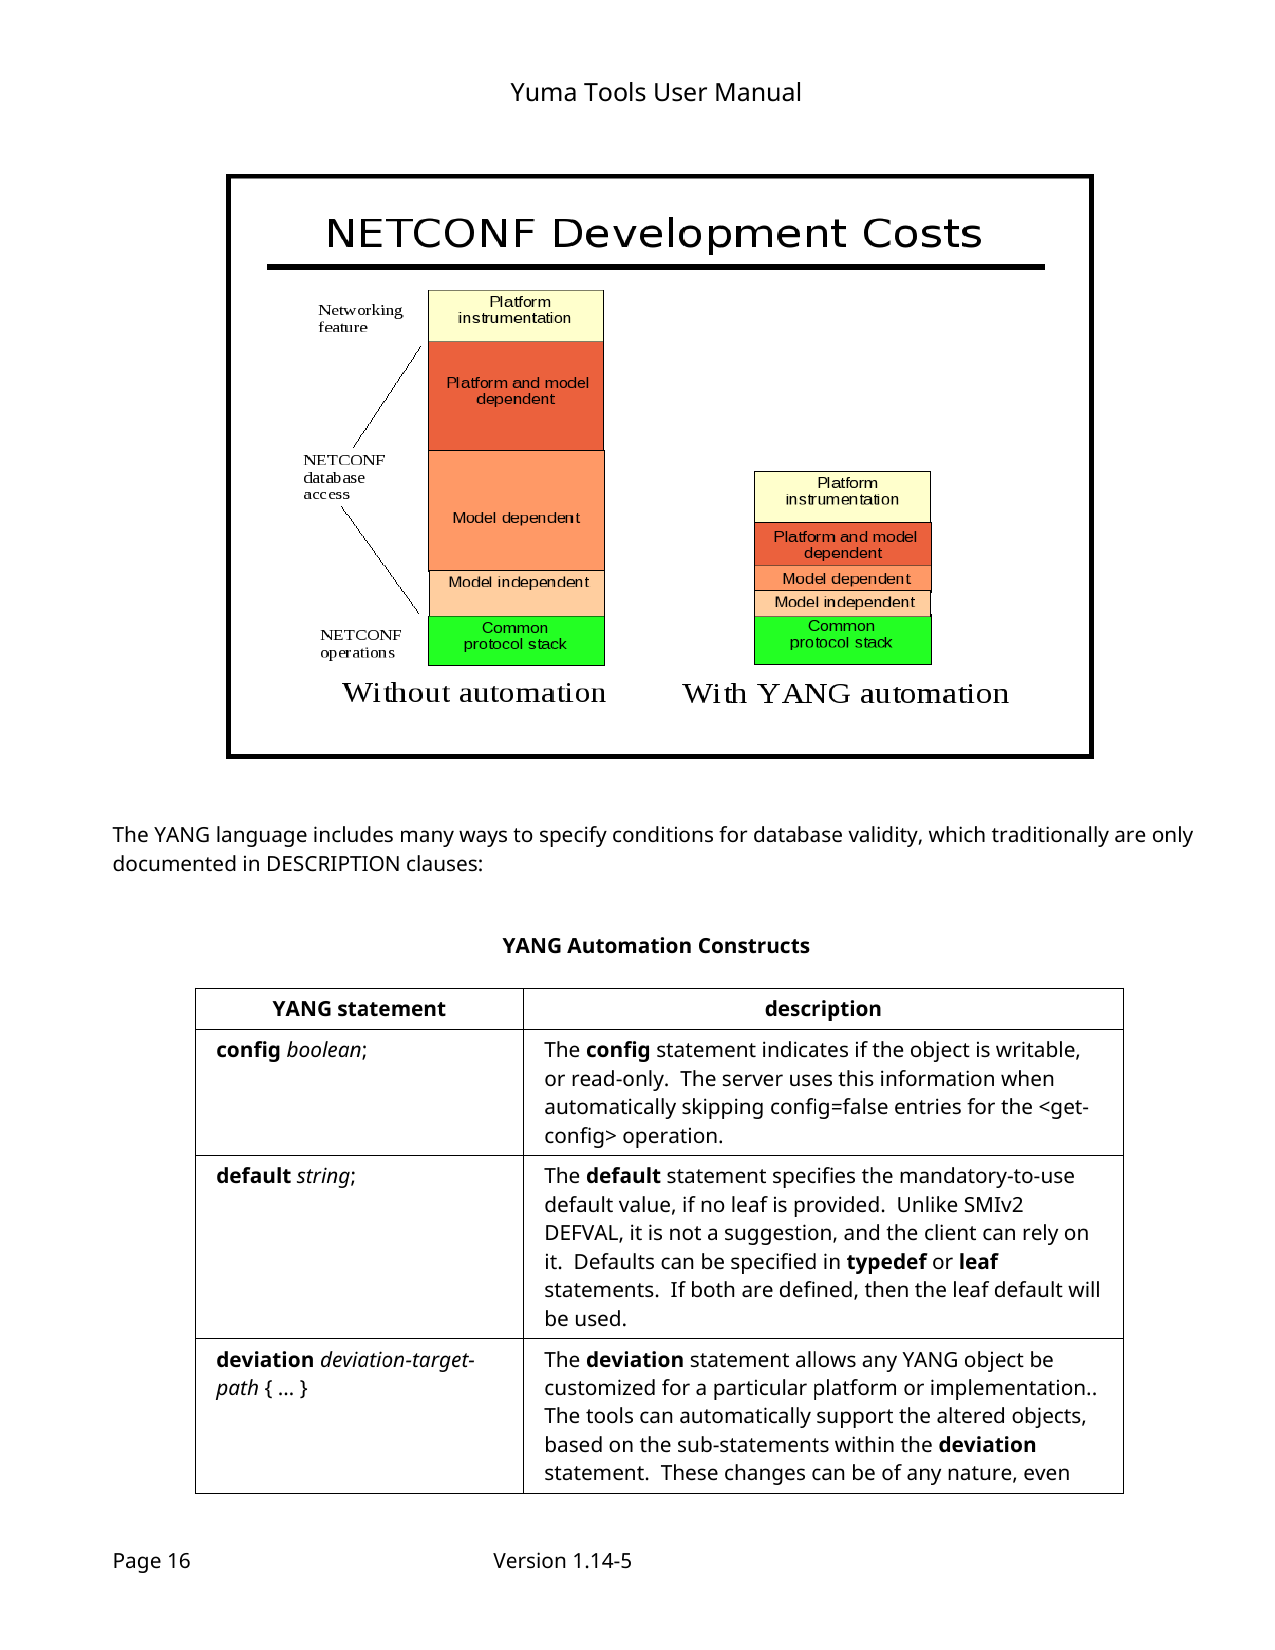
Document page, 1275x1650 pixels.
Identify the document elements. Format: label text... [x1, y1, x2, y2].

table_cell The default statement specifies the mandatory-to-use default value, if no leaf is provided. Unlike SMIv2 DEFVAL, it is not a suggestion, and the client can rely on it. Defaults can be specified in typedef or leaf statements. If both are defined, then the leaf default will be used. [524, 1156, 1123, 1338]
table_header description [524, 989, 1123, 1029]
picture [160, 138, 1153, 780]
table_cell default string; [196, 1156, 523, 1338]
table_cell deviation deviation-target-path { … } [196, 1339, 523, 1493]
table_cell config boolean; [196, 1030, 523, 1155]
table_header YANG statement [196, 989, 523, 1029]
text The YANG language includes many ways to specify conditions for database validity, which traditionally are only documented in DESCRIPTION clauses: [112, 821, 1200, 877]
subtitle YANG Automation Constructs [127, 931, 1185, 959]
table_cell The deviation statement allows any YANG object be customized for a particular platform or implementation.. The tools can automatically support the altered objects, based on the sub-statements within the deviation statement. These changes can be of any nature, even [524, 1339, 1123, 1493]
table_cell The config statement indicates if the object is writable, or read-only. The server uses this information when automatically skipping config=false entries for the <get-config> operation. [524, 1030, 1123, 1155]
